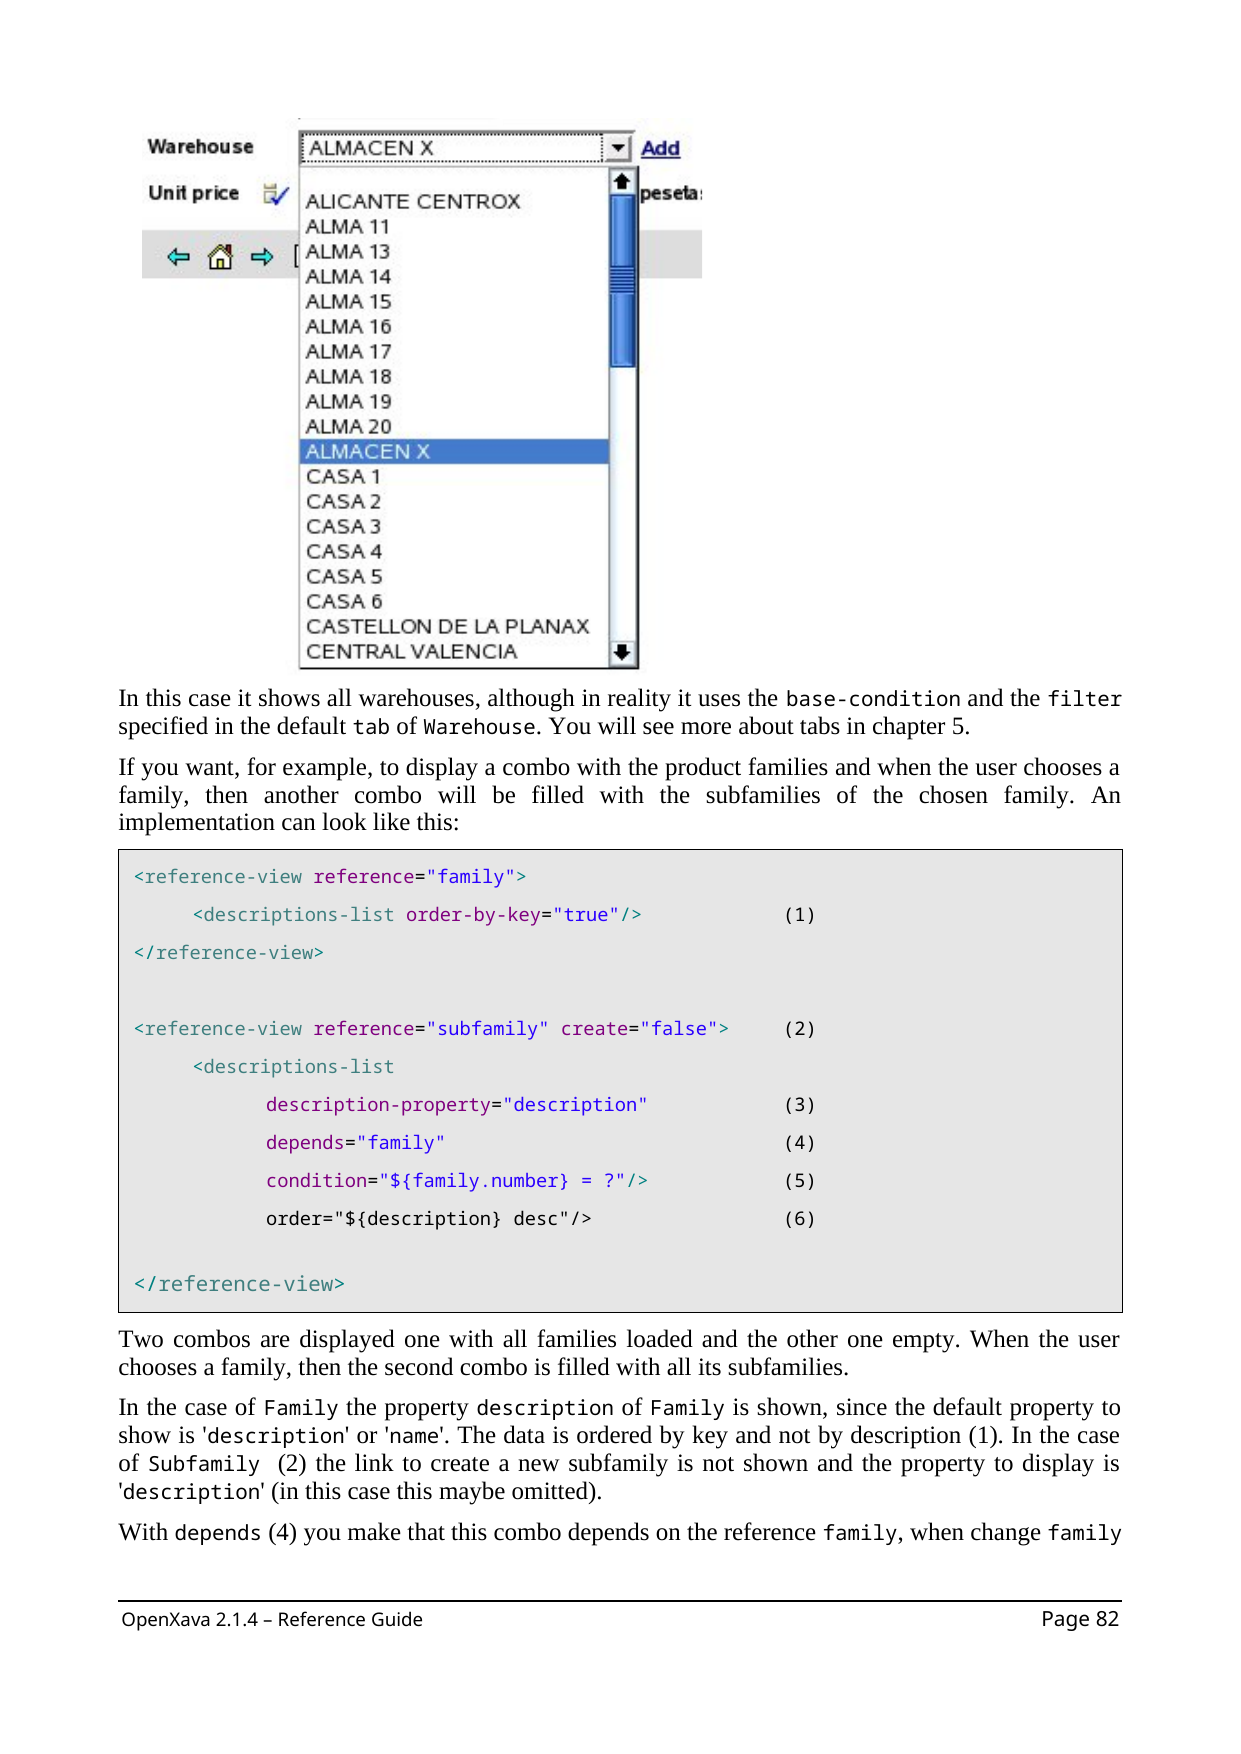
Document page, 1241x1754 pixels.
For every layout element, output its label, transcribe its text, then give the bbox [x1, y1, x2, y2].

text <reference-view reference="family"> [119, 850, 1122, 887]
text <descriptions-list [119, 1039, 1122, 1077]
text Two combos are displayed one with all families loaded and the other one empty. When the user chooses a family, then the second combo is filled with all its subfamilies. [118, 1325, 1122, 1380]
text In the case of Family the property description of Family is shown, since the default property to show is 'description' or 'name'. The data is ordered by key and not by description (1). In the case of Subfamily (2) the link to create a new subfamily is not shown and the property to display is 'description' (in this case this maybe omitted). [118, 1393, 1122, 1506]
text order="${description} desc"/> (6) [119, 1191, 1122, 1254]
text In this case it shows all warehouses, although in reality it uses the base-condition and the filter specified in the default tab of Warehouse. You will see more about tabs in chapter 5. [118, 118, 1122, 741]
text </reference-view> [119, 1254, 1122, 1312]
text <reference-view reference="subfamily" create="false"> (2) [119, 1001, 1122, 1039]
text <descriptions-list order-by-key="true"/> (1) [119, 887, 1122, 925]
text If you want, for example, to display a combo with the product families and when the user chooses a family, then another combo will be filled with the subfamilies of the chosen family. An implementation can look like this: [118, 753, 1122, 836]
text condition="${family.number} = ?"/> (5) [119, 1153, 1122, 1191]
text </reference-view> [119, 925, 1122, 963]
picture [142, 118, 703, 684]
text depends="family" (4) [119, 1115, 1122, 1153]
text With depends (4) you make that this combo depends on the reference family, when change family [118, 1518, 1122, 1546]
text description-property="description" (3) [119, 1077, 1122, 1115]
